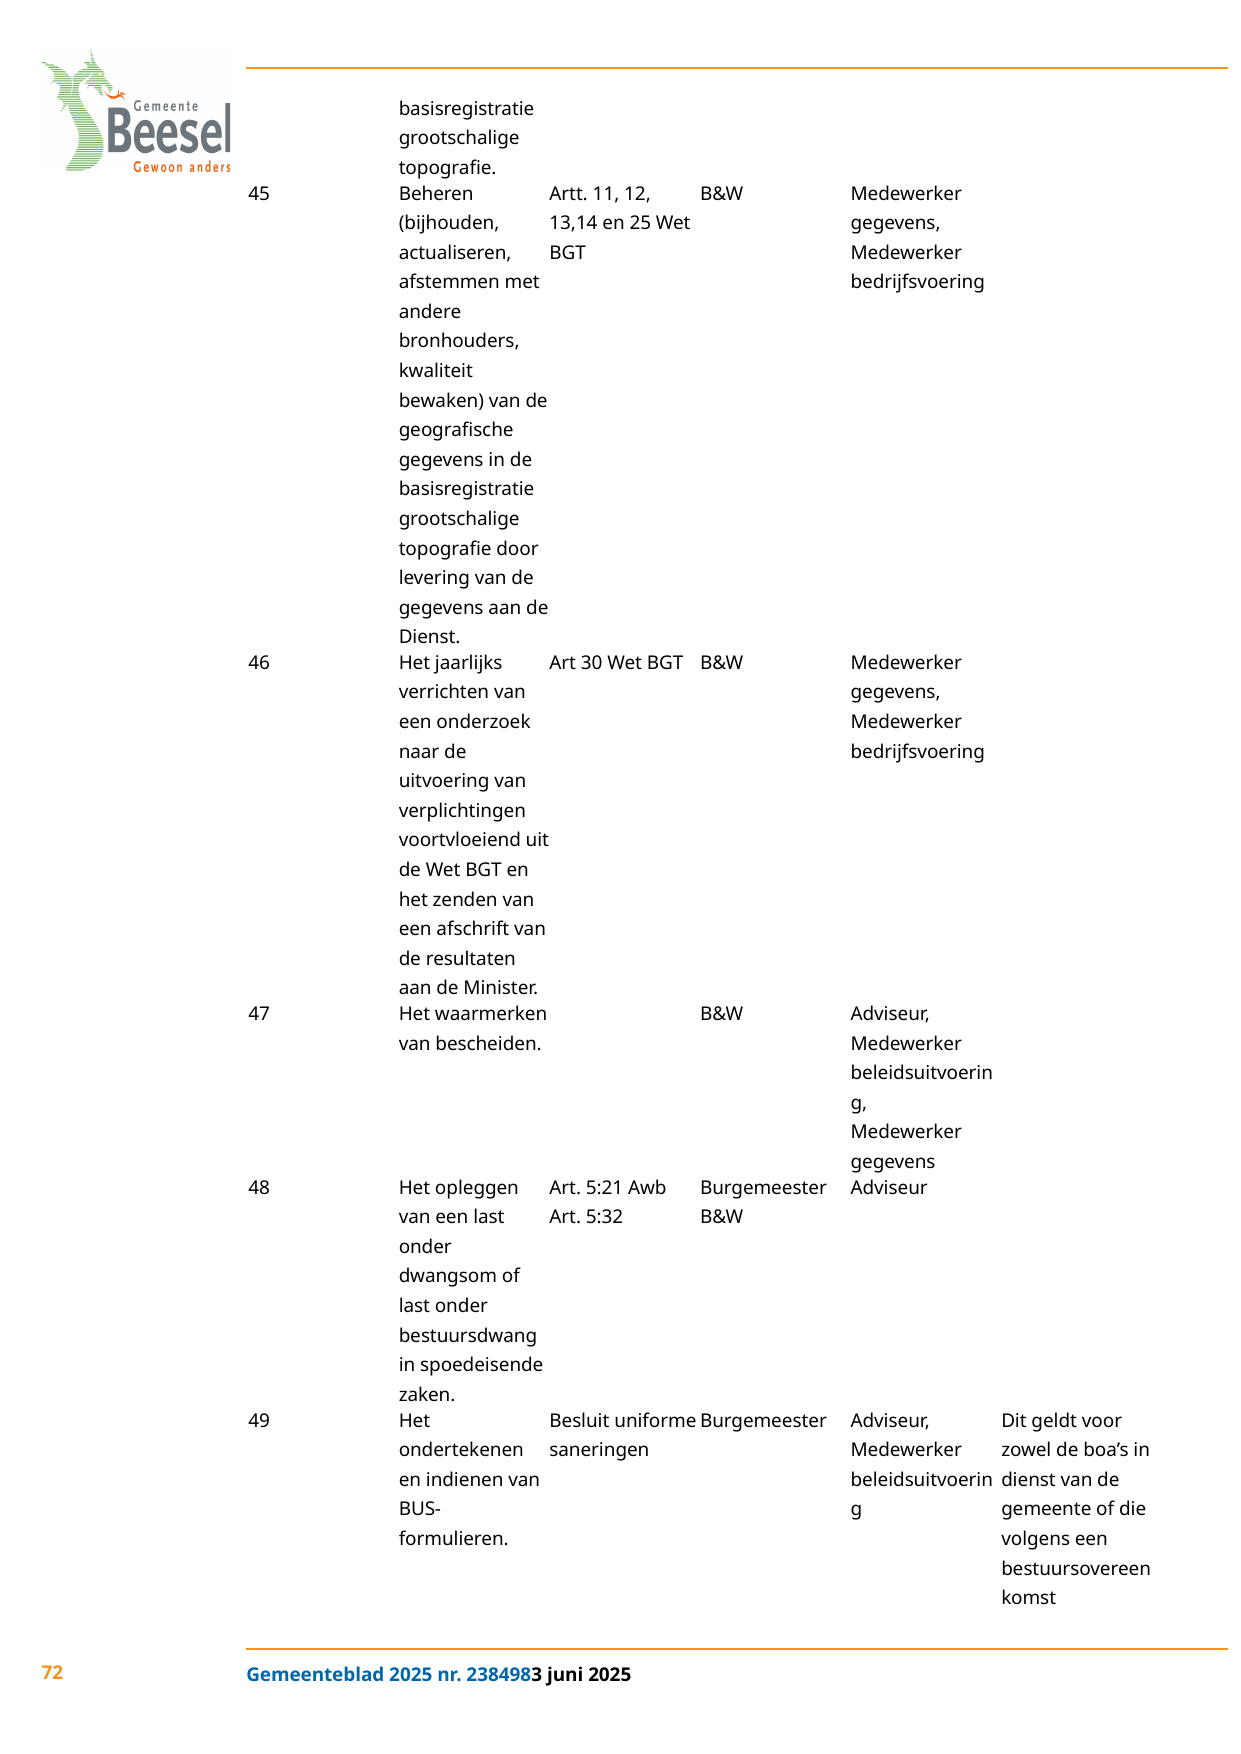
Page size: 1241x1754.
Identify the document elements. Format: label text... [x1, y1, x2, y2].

table_cell Het ondertekenen en indienen van BUS-formulieren. [399, 1407, 549, 1610]
table_cell Het jaarlijks verrichten van een onderzoek naar de uitvoering van verplichtingen voortvloeiend uit de Wet BGT en het zenden van een afschrift van de resultaten aan de Minister. [399, 649, 549, 1000]
table_cell Art 30 Wet BGT [549, 649, 700, 1000]
table_cell Het waarmerken van bescheiden. [399, 1000, 549, 1174]
table_cell B&W [700, 180, 850, 649]
picture [41, 47, 231, 172]
table_cell Medewerker gegevens, Medewerker bedrijfsvoering [850, 649, 1001, 1000]
table_cell Besluit uniforme saneringen [549, 1407, 700, 1610]
table_cell [850, 95, 1001, 180]
table_cell [700, 95, 850, 180]
table_cell 46 [248, 649, 398, 1000]
table_cell Het opleggen van een last onder dwangsom of last onder bestuursdwang in spoedeisende zaken. [399, 1174, 549, 1407]
table_cell 45 [248, 180, 398, 649]
table_cell B&W [700, 649, 850, 1000]
table_cell [1001, 180, 1152, 649]
table_cell 47 [248, 1000, 398, 1174]
table_cell Burgemeester [700, 1407, 850, 1610]
table_cell Adviseur [850, 1174, 1001, 1407]
table_cell [1001, 1000, 1152, 1174]
table_cell B&W [700, 1000, 850, 1174]
table_cell [1001, 649, 1152, 1000]
table_cell Burgemeester B&W [700, 1174, 850, 1407]
table_cell [549, 1000, 700, 1174]
table_cell Art. 5:21 Awb Art. 5:32 [549, 1174, 700, 1407]
table_cell Artt. 11, 12, 13,14 en 25 Wet BGT [549, 180, 700, 649]
table_cell Medewerker gegevens, Medewerker bedrijfsvoering [850, 180, 1001, 649]
table_cell Beheren (bijhouden, actualiseren, afstemmen met andere bronhouders, kwaliteit bewaken) van de geografische gegevens in de basisregistratie grootschalige topografie door levering van de gegevens aan de Dienst. [399, 180, 549, 649]
table_cell Dit geldt voor zowel de boa’s in dienst van de gemeente of die volgens een bestuursovereenkomst [1001, 1407, 1152, 1610]
table_cell 49 [248, 1407, 398, 1610]
table_cell basisregistratie grootschalige topografie. [399, 95, 549, 180]
table_cell [1001, 95, 1152, 180]
table_cell Adviseur, Medewerker beleidsuitvoering [850, 1407, 1001, 1610]
table_cell 48 [248, 1174, 398, 1407]
table_cell [549, 95, 700, 180]
table_cell Adviseur, Medewerker beleidsuitvoering, Medewerker gegevens [850, 1000, 1001, 1174]
table_cell [248, 95, 398, 180]
table_cell [1001, 1174, 1152, 1407]
